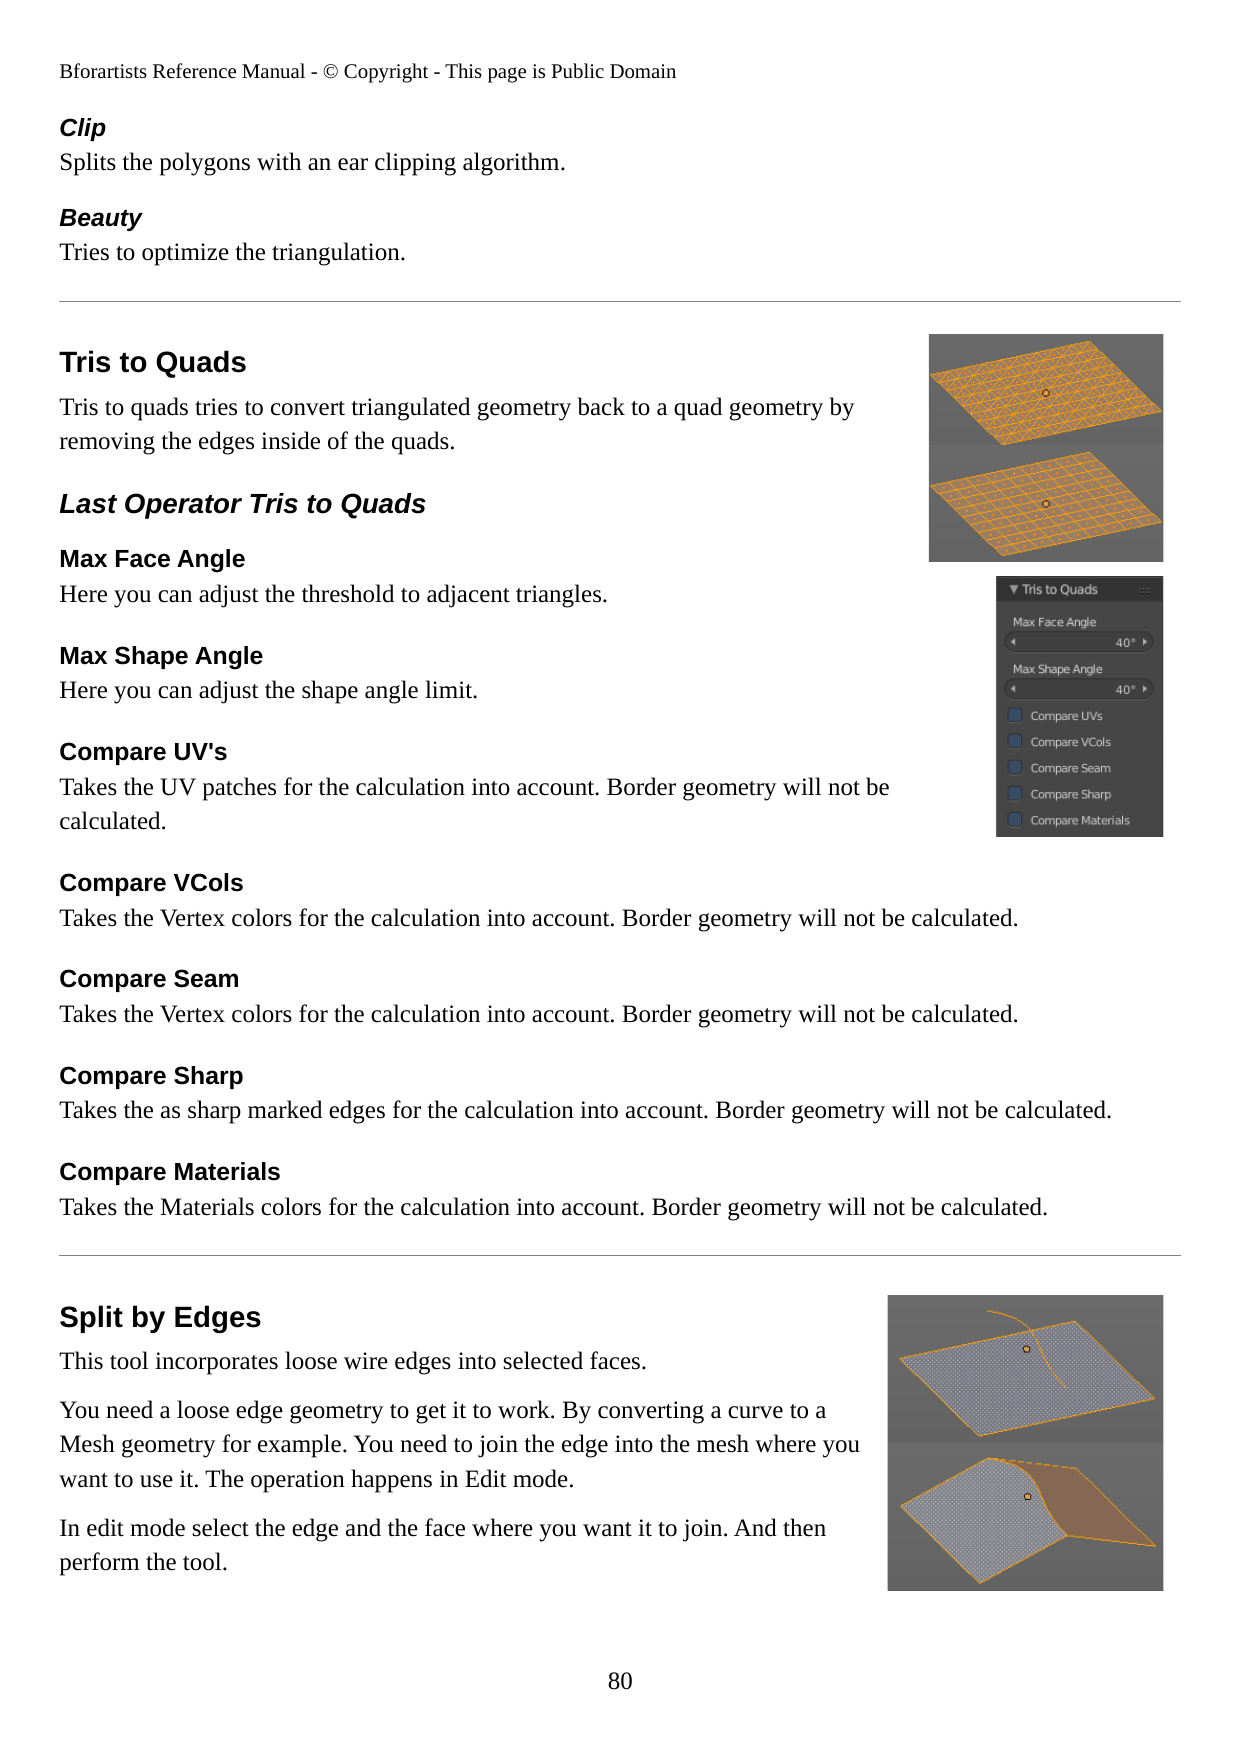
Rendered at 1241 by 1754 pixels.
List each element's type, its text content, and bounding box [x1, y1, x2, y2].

text This tool incorporates loose wire edges into selected faces. [59, 1346, 887, 1375]
text Takes the UV patches for the calculation into account. Border geometry will not be calculated. [59, 772, 995, 835]
text Tries to optimize the triangulation. [59, 237, 1181, 266]
subtitle Max Face Angle [59, 544, 1181, 573]
subtitle Compare Materials [59, 1157, 1181, 1186]
subtitle Compare Seam [59, 964, 1181, 993]
picture [928, 334, 1164, 562]
subtitle Compare Sharp [59, 1061, 1181, 1089]
subtitle [1164, 641, 1181, 669]
text You need a loose edge geometry to get it to work. By converting a curve to a Mesh geometry for example. You need to join the edge into the mesh where you want to use it. The operation happens in Edit mode. [59, 1395, 887, 1493]
subtitle Max Shape Angle [59, 641, 995, 669]
text Here you can adjust the threshold to adjacent triangles. [59, 579, 995, 608]
text Takes the Vertex colors for the calculation into account. Border geometry will not be calculated. [59, 903, 1181, 932]
picture [995, 576, 1164, 837]
subtitle Split by Edges [59, 1300, 887, 1333]
text Takes the Materials colors for the calculation into account. Border geometry will not be calculated. [59, 1192, 1181, 1221]
subtitle Clip [59, 113, 1181, 141]
text Takes the Vertex colors for the calculation into account. Border geometry will not be calculated. [59, 999, 1181, 1028]
picture [887, 1295, 1164, 1591]
text Splits the polygons with an ear clipping algorithm. [59, 147, 1181, 176]
text Here you can adjust the shape angle limit. [59, 676, 995, 704]
subtitle Last Operator Tris to Quads [59, 488, 928, 519]
subtitle [1164, 737, 1181, 766]
subtitle Compare UV's [59, 737, 995, 766]
text Takes the as sharp marked edges for the calculation into account. Border geometry will not be calculated. [59, 1096, 1181, 1124]
subtitle [1164, 1300, 1181, 1333]
subtitle Tris to Quads [59, 345, 928, 379]
subtitle Compare VCols [59, 868, 1181, 897]
text In edit mode select the edge and the face where you want it to join. And then perform the tool. [59, 1513, 887, 1576]
subtitle Beauty [59, 203, 1181, 231]
subtitle [1164, 345, 1181, 379]
text Tris to quads tries to convert triangulated geometry back to a quad geometry by removing the edges inside of the quads. [59, 392, 928, 455]
